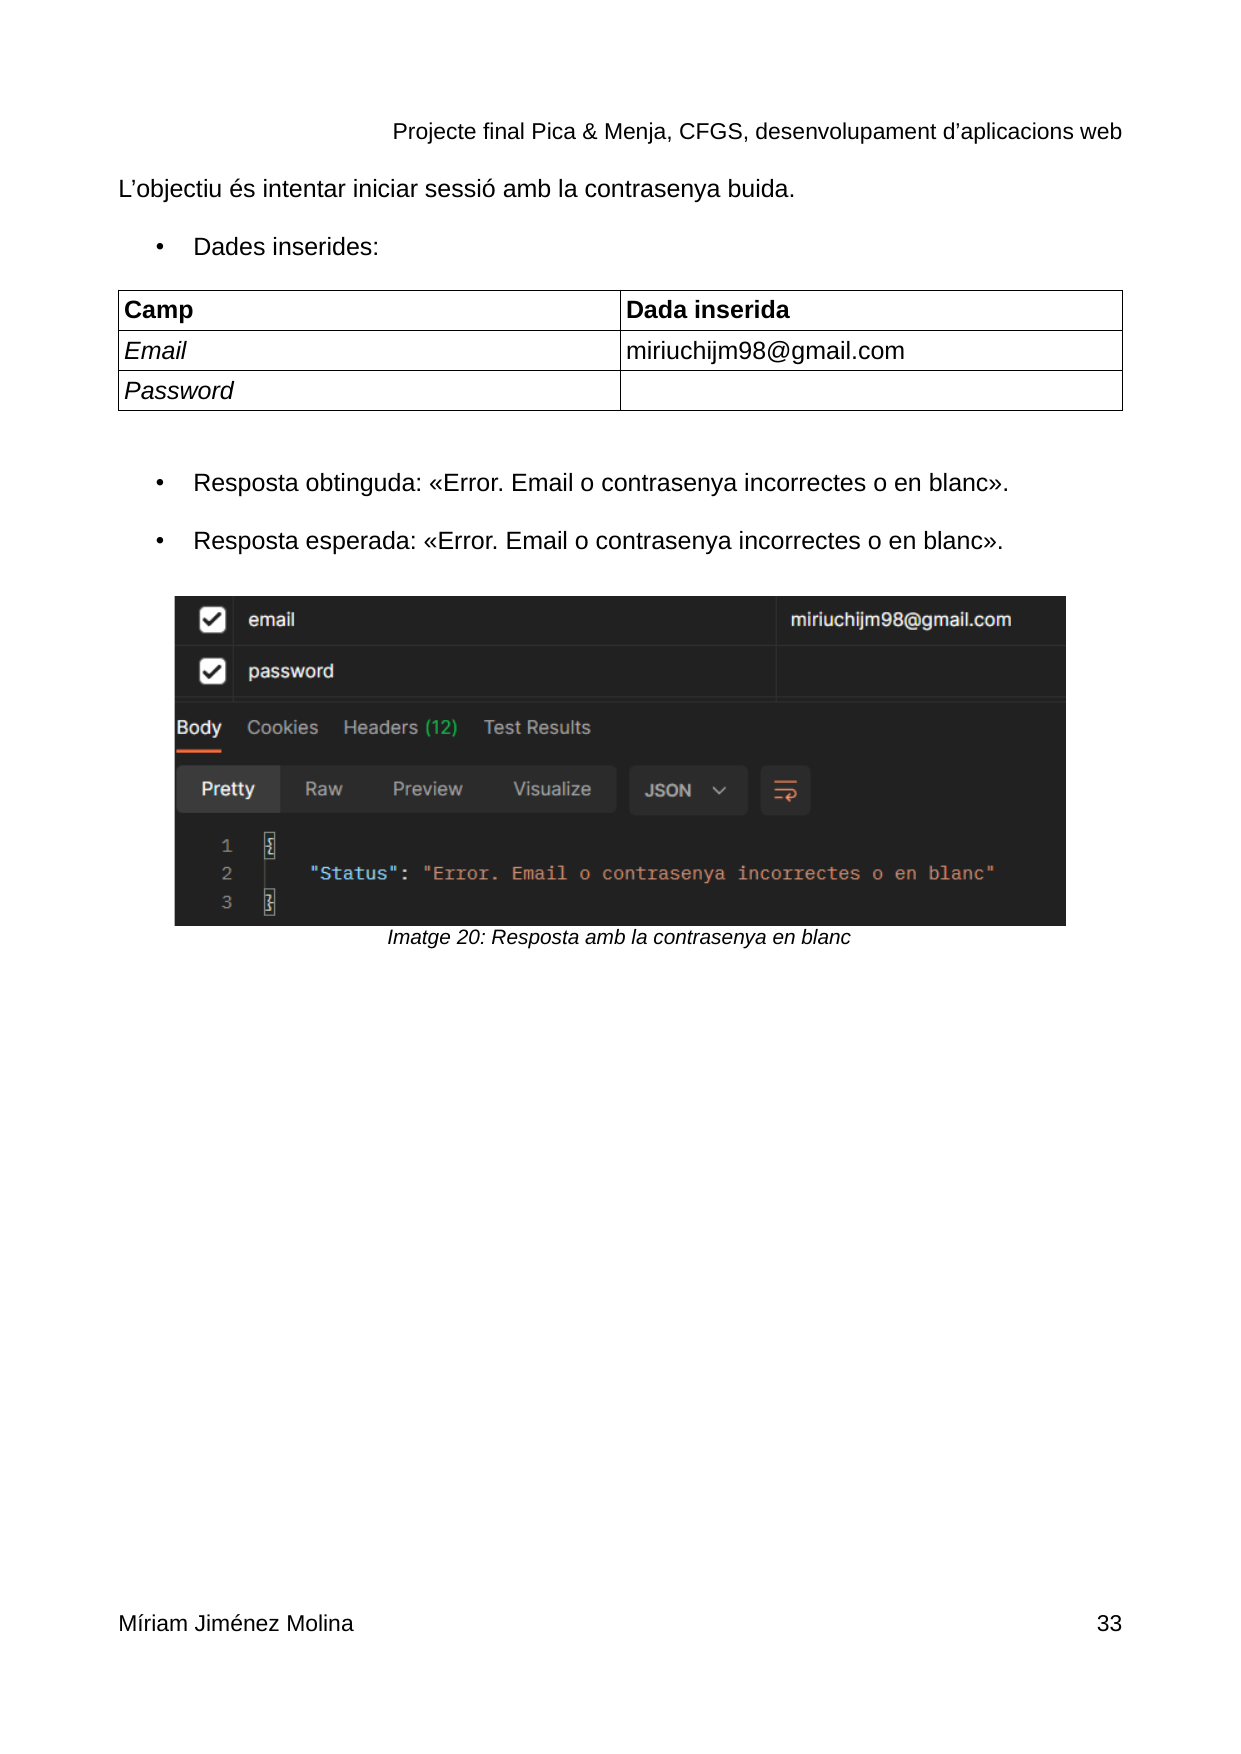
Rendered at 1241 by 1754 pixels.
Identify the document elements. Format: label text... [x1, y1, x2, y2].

list Dades inserides: [156, 232, 1122, 261]
text Imatge 20: Resposta amb la contrasenya en blanc [174, 926, 1066, 949]
table_cell Email [119, 331, 620, 370]
list Resposta obtinguda: «Error. Email o contrasenya incorrectes o en blanc». [156, 468, 1122, 497]
picture [174, 596, 1066, 926]
list Resposta esperada: «Error. Email o contrasenya incorrectes o en blanc». [156, 526, 1122, 555]
table_header Dada inserida [621, 291, 1122, 330]
table_cell [621, 371, 1122, 410]
table_cell Password [119, 371, 620, 410]
table_cell miriuchijm98@gmail.com [621, 331, 1122, 370]
table_header Camp [119, 291, 620, 330]
text L’objectiu és intentar iniciar sessió amb la contrasenya buida. [118, 174, 1122, 203]
